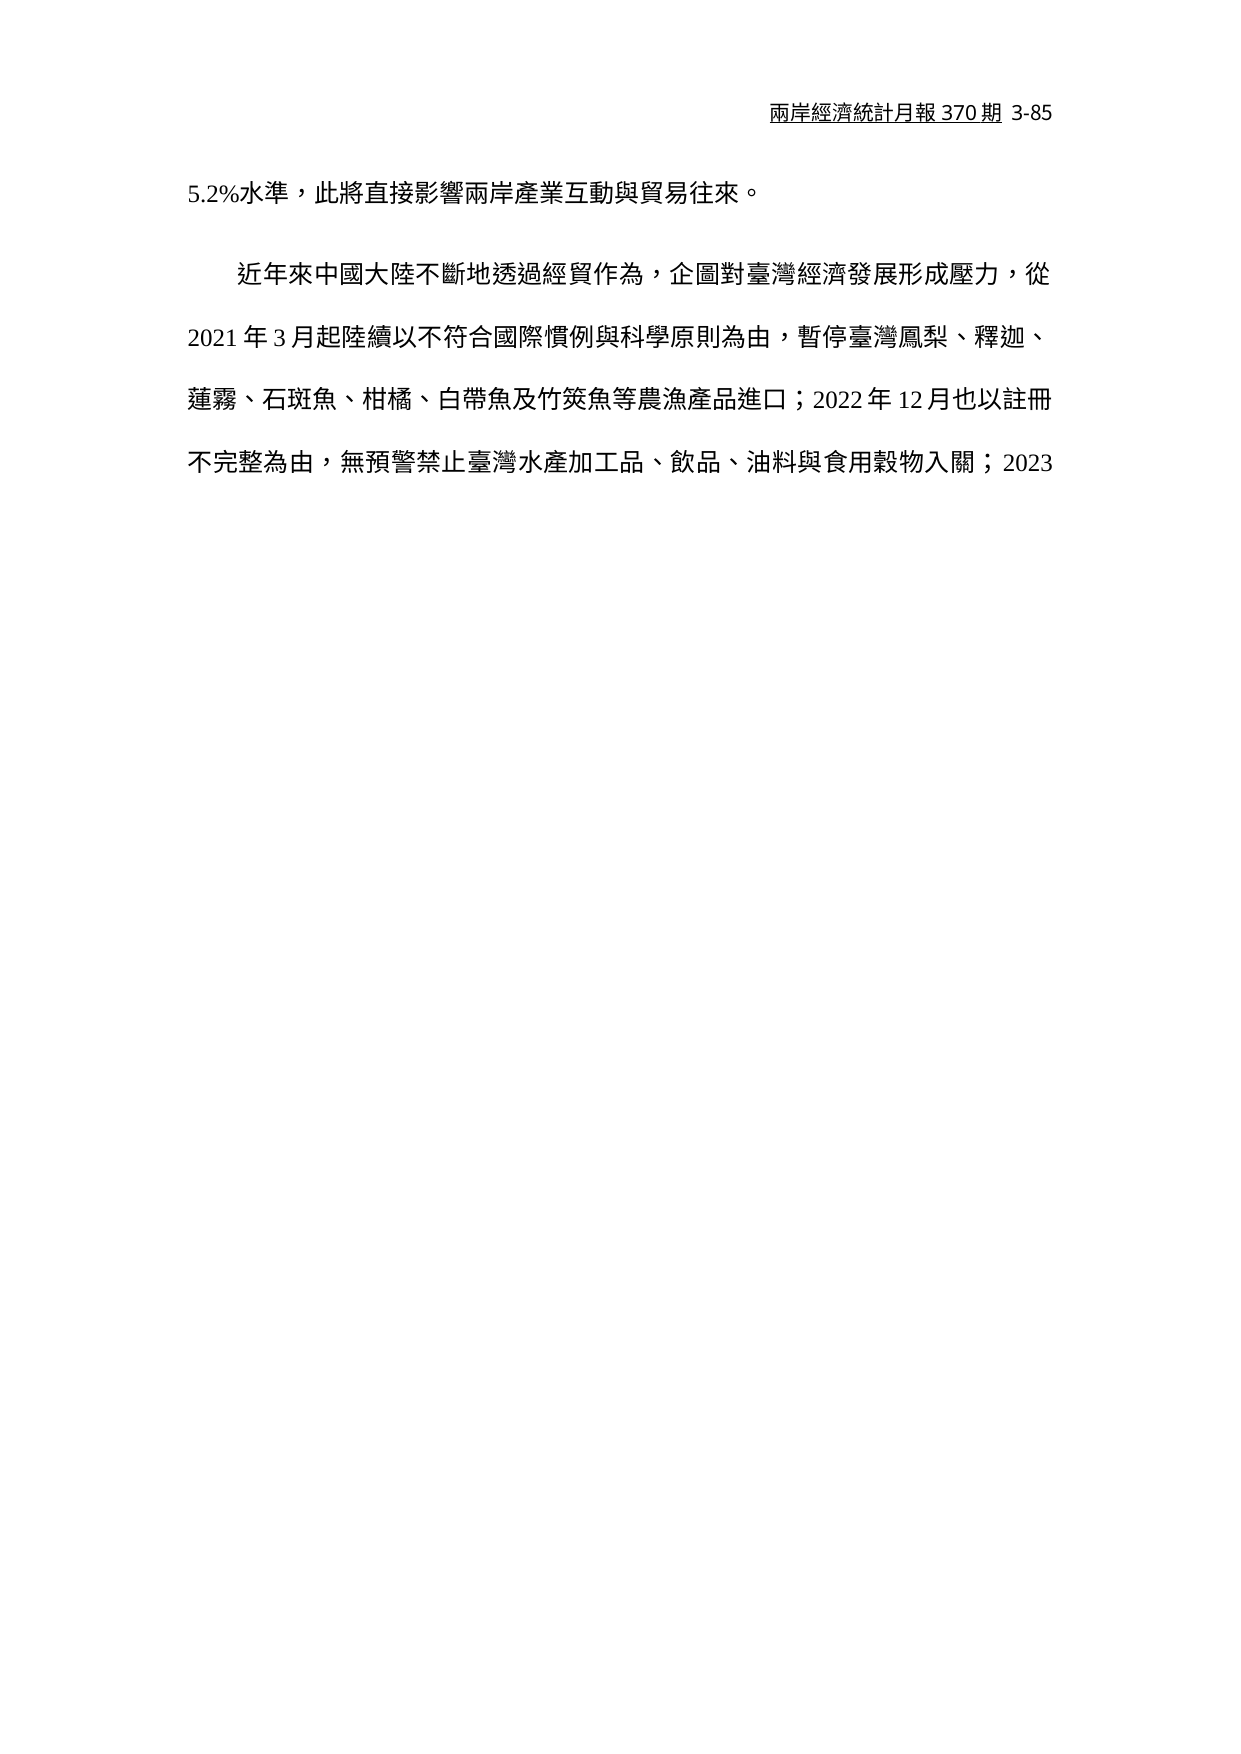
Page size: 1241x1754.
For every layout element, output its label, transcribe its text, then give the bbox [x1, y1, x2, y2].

text 5.2%水準，此將直接影響兩岸產業互動與貿易往來。 [187, 150, 1053, 212]
text 近年來中國大陸不斷地透過經貿作為，企圖對臺灣經濟發展形成壓力，從2021年3月起陸續以不符合國際慣例與科學原則為由，暫停臺灣鳳梨、釋迦、蓮霧、石斑魚、柑橘、白帶魚及竹筴魚等農漁產品進口；2022年12月也以註冊不完整為由，無預警禁止臺灣水產加工品、飲品、油料與食用穀物入關；2023 [187, 231, 1053, 481]
